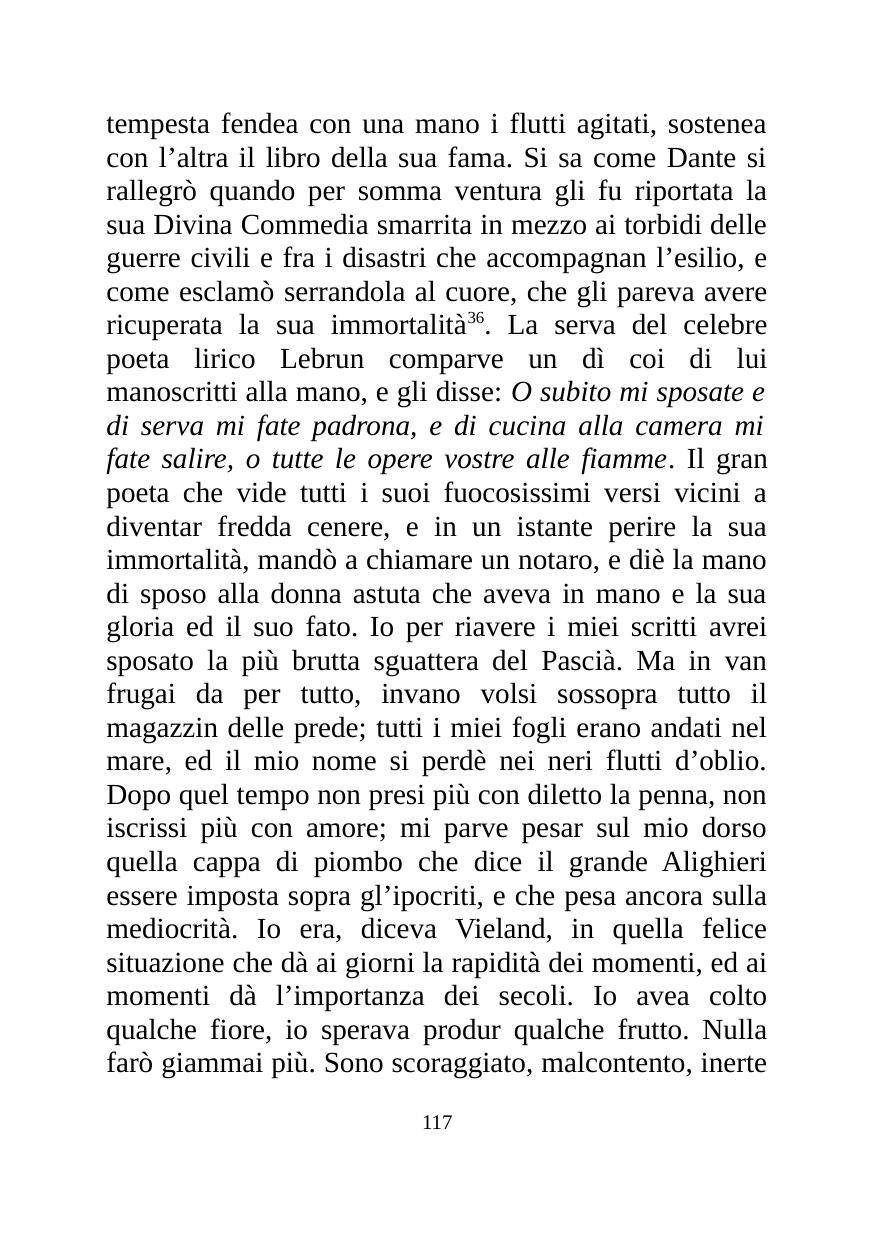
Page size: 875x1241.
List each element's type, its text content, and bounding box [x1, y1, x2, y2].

text tempesta fendea con una mano i flutti agitati, sostenea con l’altra il libro della sua fama. Si sa come Dante si rallegrò quando per somma ventura gli fu riportata la sua Divina Commedia smarrita in mezzo ai torbidi delle guerre civili e fra i disastri che accompagnan l’esilio, e come esclamò serrandola al cuore, che gli pareva avere ricuperata la sua immortalità. La serva del celebre poeta lirico Lebrun comparve un dì coi di lui manoscritti alla mano, e gli disse: O subito mi sposate e di serva mi fate padrona, e di cucina alla camera mi fate salire, o tutte le opere vostre alle fiamme. Il gran poeta che vide tutti i suoi fuocosissimi versi vicini a diventar fredda cenere, e in un istante perire la sua immortalità, mandò a chiamare un notaro, e diè la mano di sposo alla donna astuta che aveva in mano e la sua gloria ed il suo fato. Io per riavere i miei scritti avrei sposato la più brutta sguattera del Pascià. Ma in van frugai da per tutto, invano volsi sossopra tutto il magazzin delle prede; tutti i miei fogli erano andati nel mare, ed il mio nome si perdè nei neri flutti d’oblio. Dopo quel tempo non presi più con diletto la penna, non iscrissi più con amore; mi parve pesar sul mio dorso quella cappa di piombo che dice il grande Alighieri essere imposta sopra gl’ipocriti, e che pesa ancora sulla mediocrità. Io era, diceva Vieland, in quella felice situazione che dà ai giorni la rapidità dei momenti, ed ai momenti dà l’importanza dei secoli. Io avea colto qualche fiore, io sperava produr qualche frutto. Nulla farò giammai più. Sono scoraggiato, malcontento, inerte [106, 106, 768, 1079]
